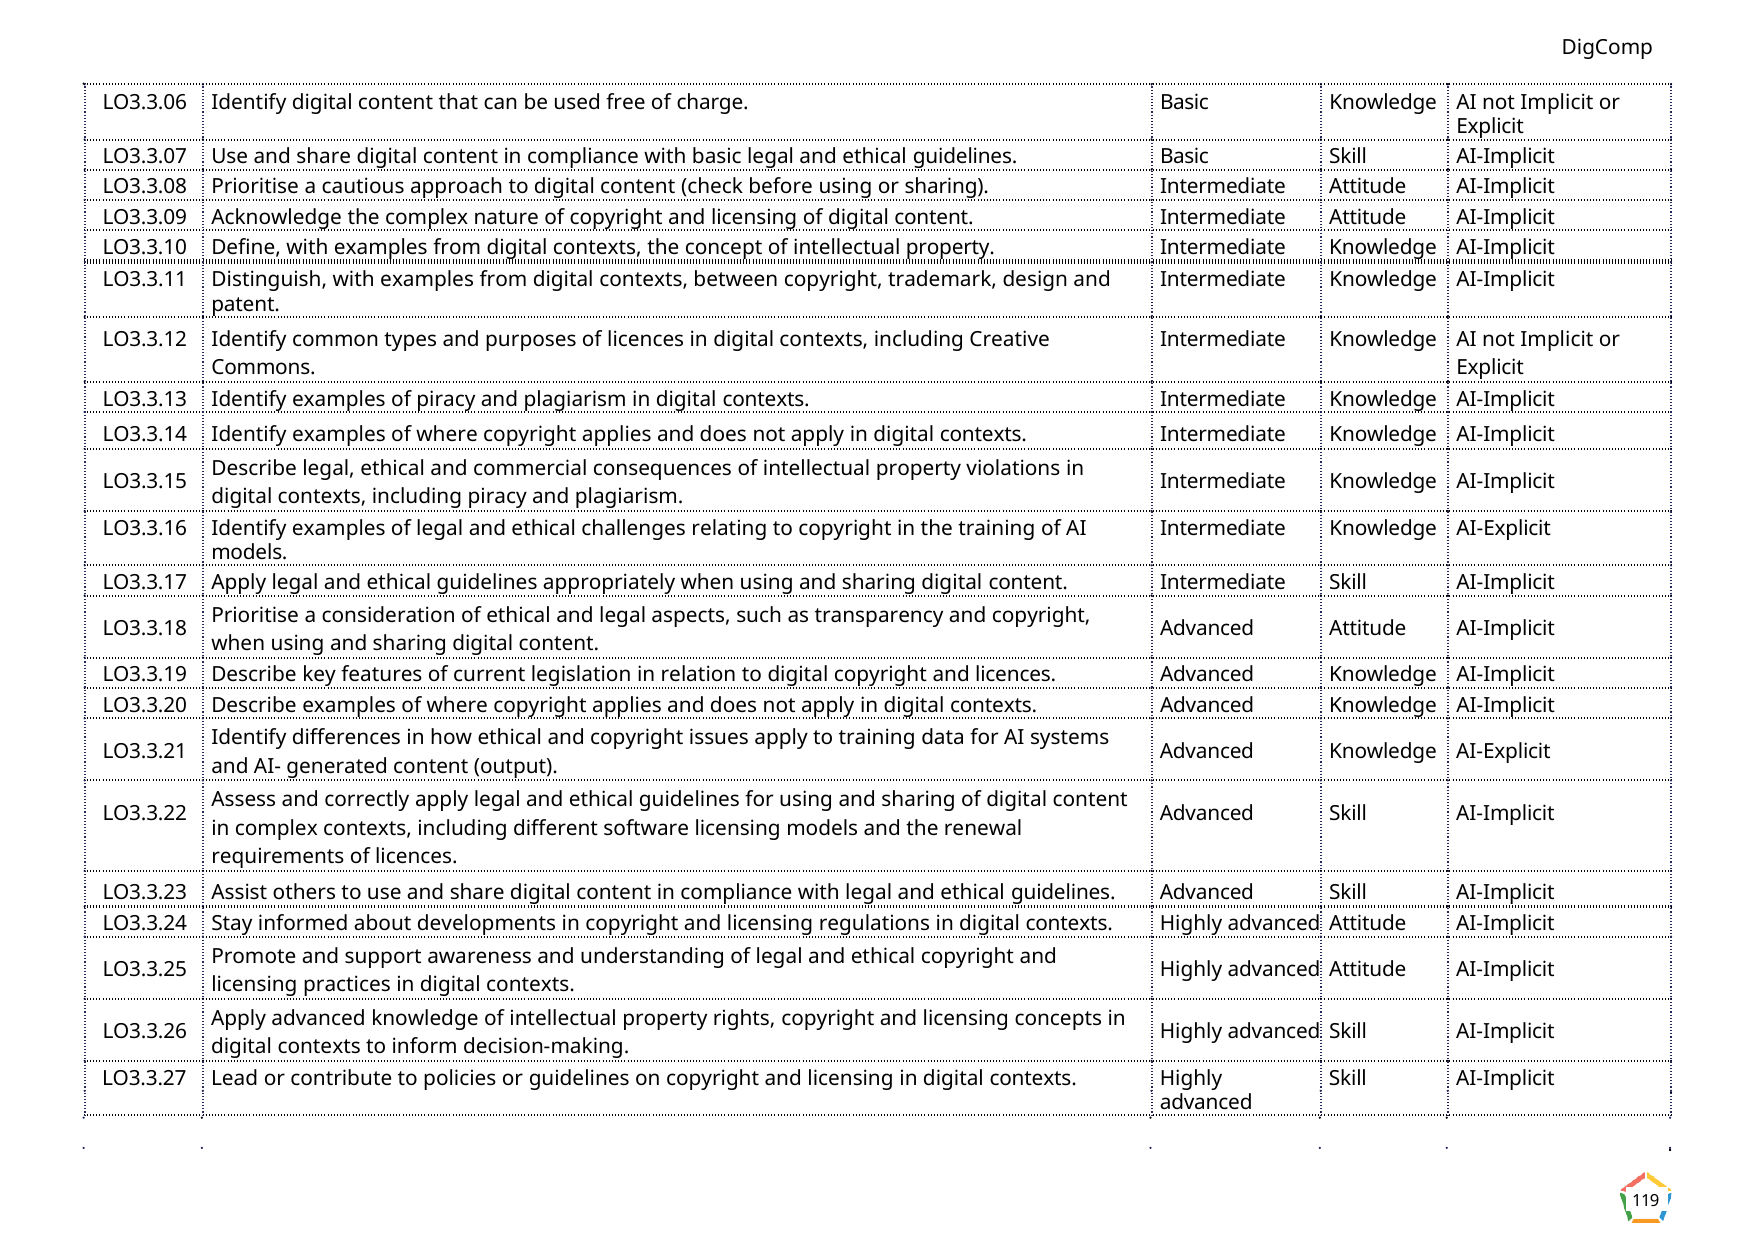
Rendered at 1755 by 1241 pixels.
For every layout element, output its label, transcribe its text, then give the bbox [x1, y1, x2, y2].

table_cell LO3.3.25 [85, 936, 203, 998]
table_cell Identify differences in how ethical and copyright issues apply to training data for AI systems and AI- generated content (output). [203, 717, 1152, 779]
table_cell Define, with examples from digital contexts, the concept of intellectual property. [203, 229, 1152, 259]
table_cell Highly advanced [1152, 905, 1321, 936]
table_cell AI-Explicit [1448, 510, 1671, 564]
table_cell Apply legal and ethical guidelines appropriately when using and sharing digital content. [203, 564, 1152, 594]
table_cell Identify common types and purposes of licences in digital contexts, including Creative Commons. [203, 316, 1152, 381]
table_cell AI-Implicit [1448, 229, 1671, 259]
table_cell Prioritise a consideration of ethical and legal aspects, such as transparency and copyright, when using and sharing digital content. [203, 595, 1152, 657]
table_cell Describe examples of where copyright applies and does not apply in digital contexts. [203, 687, 1152, 717]
table_cell Skill [1321, 564, 1448, 594]
table_cell Identify examples of where copyright applies and does not apply in digital contexts. [203, 411, 1152, 448]
table_cell Knowledge [1321, 229, 1448, 259]
table_cell AI-Implicit [1448, 381, 1671, 411]
table_cell LO3.3.07 [85, 139, 203, 169]
table_cell LO3.3.26 [85, 998, 203, 1060]
table_cell Attitude [1321, 936, 1448, 998]
table_cell LO3.3.12 [85, 316, 203, 381]
table_cell LO3.3.20 [85, 687, 203, 717]
table_cell LO3.3.22 [85, 779, 203, 870]
table_cell Skill [1321, 870, 1448, 905]
table_cell Basic [1152, 139, 1321, 169]
table_cell Knowledge [1321, 381, 1448, 411]
table_cell Attitude [1321, 169, 1448, 199]
table_cell AI-Implicit [1448, 411, 1671, 448]
table_cell Intermediate [1152, 381, 1321, 411]
table_cell LO3.3.15 [85, 448, 203, 510]
table_cell Knowledge [1321, 316, 1448, 381]
table_cell LO3.3.08 [85, 169, 203, 199]
table_cell Advanced [1152, 870, 1321, 905]
table_cell Highly advanced [1152, 998, 1321, 1060]
table_cell Knowledge [1321, 657, 1448, 687]
table_cell Intermediate [1152, 169, 1321, 199]
table_cell Identify digital content that can be used free of charge. [203, 83, 1152, 138]
table_cell AI not Implicit or Explicit [1448, 83, 1671, 138]
table_cell Prioritise a cautious approach to digital content (check before using or sharing). [203, 169, 1152, 199]
table_cell LO3.3.27 [85, 1060, 203, 1114]
table_cell Describe legal, ethical and commercial consequences of intellectual property violations in digital contexts, including piracy and plagiarism. [203, 448, 1152, 510]
table_header LO3.3.11 [85, 261, 203, 316]
table_cell AI-Implicit [1448, 779, 1671, 870]
table_cell Knowledge [1321, 448, 1448, 510]
table_cell AI-Implicit [1448, 564, 1671, 594]
table_cell Intermediate [1152, 199, 1321, 229]
table_cell Advanced [1152, 717, 1321, 779]
table_cell Assist others to use and share digital content in compliance with legal and ethical guidelines. [203, 870, 1152, 905]
table_cell Assess and correctly apply legal and ethical guidelines for using and sharing of digital content in complex contexts, including different software licensing models and the renewal requirements of licences. [203, 779, 1152, 870]
table_cell Advanced [1152, 657, 1321, 687]
table_cell Apply advanced knowledge of intellectual property rights, copyright and licensing concepts in digital contexts to inform decision-making. [203, 998, 1152, 1060]
table_cell Lead or contribute to policies or guidelines on copyright and licensing in digital contexts. [203, 1060, 1152, 1114]
table_cell Identify examples of legal and ethical challenges relating to copyright in the training of AI models. [203, 510, 1152, 564]
table_cell LO3.3.24 [85, 905, 203, 936]
table_cell AI-Implicit [1448, 139, 1671, 169]
table_cell LO3.3.09 [85, 199, 203, 229]
table_cell Intermediate [1152, 411, 1321, 448]
table_cell Intermediate [1152, 229, 1321, 259]
table_cell Skill [1321, 1060, 1448, 1114]
table_cell AI-Implicit [1448, 595, 1671, 657]
table_cell AI-Implicit [1448, 870, 1671, 905]
table_cell LO3.3.17 [85, 564, 203, 594]
table_cell AI-Implicit [1448, 998, 1671, 1060]
table_cell Highly advanced [1152, 936, 1321, 998]
table_cell Knowledge [1321, 717, 1448, 779]
table_cell Knowledge [1321, 83, 1448, 138]
table_cell Advanced [1152, 595, 1321, 657]
table_cell AI-Implicit [1448, 1060, 1671, 1114]
table_cell Intermediate [1152, 564, 1321, 594]
table_cell AI-Explicit [1448, 717, 1671, 779]
table_cell Knowledge [1321, 411, 1448, 448]
table_cell Advanced [1152, 687, 1321, 717]
table_cell Skill [1321, 998, 1448, 1060]
table_cell AI not Implicit or Explicit [1448, 316, 1671, 381]
table_cell LO3.3.19 [85, 657, 203, 687]
table_cell LO3.3.18 [85, 595, 203, 657]
table_header Distinguish, with examples from digital contexts, between copyright, trademark, design and patent. [203, 261, 1152, 316]
table_cell LO3.3.14 [85, 411, 203, 448]
table_header AI-Implicit [1448, 261, 1671, 316]
table_cell LO3.3.21 [85, 717, 203, 779]
table_cell AI-Implicit [1448, 199, 1671, 229]
table_cell AI-Implicit [1448, 936, 1671, 998]
table_cell Skill [1321, 779, 1448, 870]
table_cell Highly advanced [1152, 1060, 1321, 1114]
table_cell Use and share digital content in compliance with basic legal and ethical guidelines. [203, 139, 1152, 169]
table_cell Skill [1321, 139, 1448, 169]
table_cell LO3.3.23 [85, 870, 203, 905]
table_cell AI-Implicit [1448, 905, 1671, 936]
table_cell AI-Implicit [1448, 448, 1671, 510]
table_cell AI-Implicit [1448, 687, 1671, 717]
table_cell Attitude [1321, 595, 1448, 657]
table_cell Intermediate [1152, 316, 1321, 381]
table_cell Promote and support awareness and understanding of legal and ethical copyright and licensing practices in digital contexts. [203, 936, 1152, 998]
table_cell Identify examples of piracy and plagiarism in digital contexts. [203, 381, 1152, 411]
table_cell AI-Implicit [1448, 169, 1671, 199]
table_header Knowledge [1321, 261, 1448, 316]
table_cell Attitude [1321, 199, 1448, 229]
table_cell Intermediate [1152, 510, 1321, 564]
table_cell Stay informed about developments in copyright and licensing regulations in digital contexts. [203, 905, 1152, 936]
table_cell Acknowledge the complex nature of copyright and licensing of digital content. [203, 199, 1152, 229]
table_cell AI-Implicit [1448, 657, 1671, 687]
table_cell Knowledge [1321, 687, 1448, 717]
table_cell LO3.3.10 [85, 229, 203, 259]
table_cell Advanced [1152, 779, 1321, 870]
table_header Intermediate [1152, 261, 1321, 316]
table_cell Knowledge [1321, 510, 1448, 564]
table_cell LO3.3.16 [85, 510, 203, 564]
table_cell Basic [1152, 83, 1321, 138]
table_cell Intermediate [1152, 448, 1321, 510]
table_cell Attitude [1321, 905, 1448, 936]
table_cell LO3.3.13 [85, 381, 203, 411]
table_cell LO3.3.06 [85, 83, 203, 138]
table_cell Describe key features of current legislation in relation to digital copyright and licences. [203, 657, 1152, 687]
